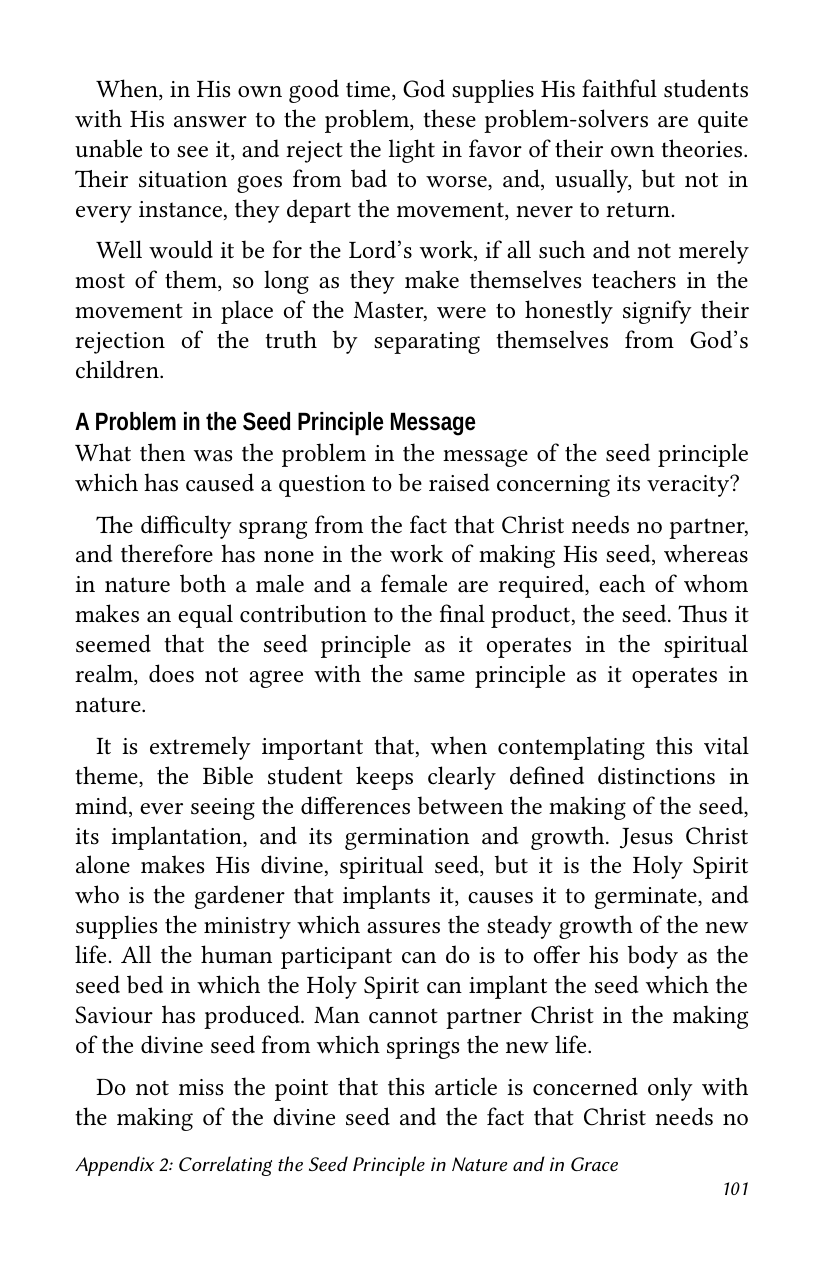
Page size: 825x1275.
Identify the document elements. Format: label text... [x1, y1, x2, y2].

text Well would it be for the Lord’s work, if all such and not merely most of them, so long as they make themselves teachers in the movement in place of the Master, were to honestly signify their rejection of the truth by separating themselves from God’s children. [75, 237, 750, 385]
text When, in His own good time, God supplies His faithful students with His answer to the problem, these problem-solvers are quite unable to see it, and reject the light in favor of their own theories. Their situation goes from bad to worse, and, usually, but not in every instance, they depart the movement, never to return. [75, 75, 750, 223]
text Do not miss the point that this article is concerned only with the making of the divine seed and the fact that Christ needs no [75, 1073, 750, 1131]
text What then was the problem in the message of the seed principle which has caused a question to be raised concerning its veracity? [75, 439, 750, 497]
text The difficulty sprang from the fact that Christ needs no partner, and therefore has none in the work of making His seed, whereas in nature both a male and a female are required, each of whom makes an equal contribution to the final product, the seed. Thus it seemed that the seed principle as it operates in the spiritual realm, does not agree with the same principle as it operates in nature. [75, 511, 750, 718]
text It is extremely important that, when contemplating this vital theme, the Bible student keeps clearly defined distinctions in mind, ever seeing the differences between the making of the seed, its implantation, and its germination and growth. Jesus Christ alone makes His divine, spiritual seed, but it is the Holy Spirit who is the gardener that implants it, causes it to germinate, and supplies the ministry which assures the steady growth of the new life. All the human participant can do is to offer his body as the seed bed in which the Holy Spirit can implant the seed which the Saviour has produced. Man cannot partner Christ in the making of the divine seed from which springs the new life. [75, 732, 750, 1059]
subtitle A Problem in the Seed Principle Message [75, 407, 750, 436]
